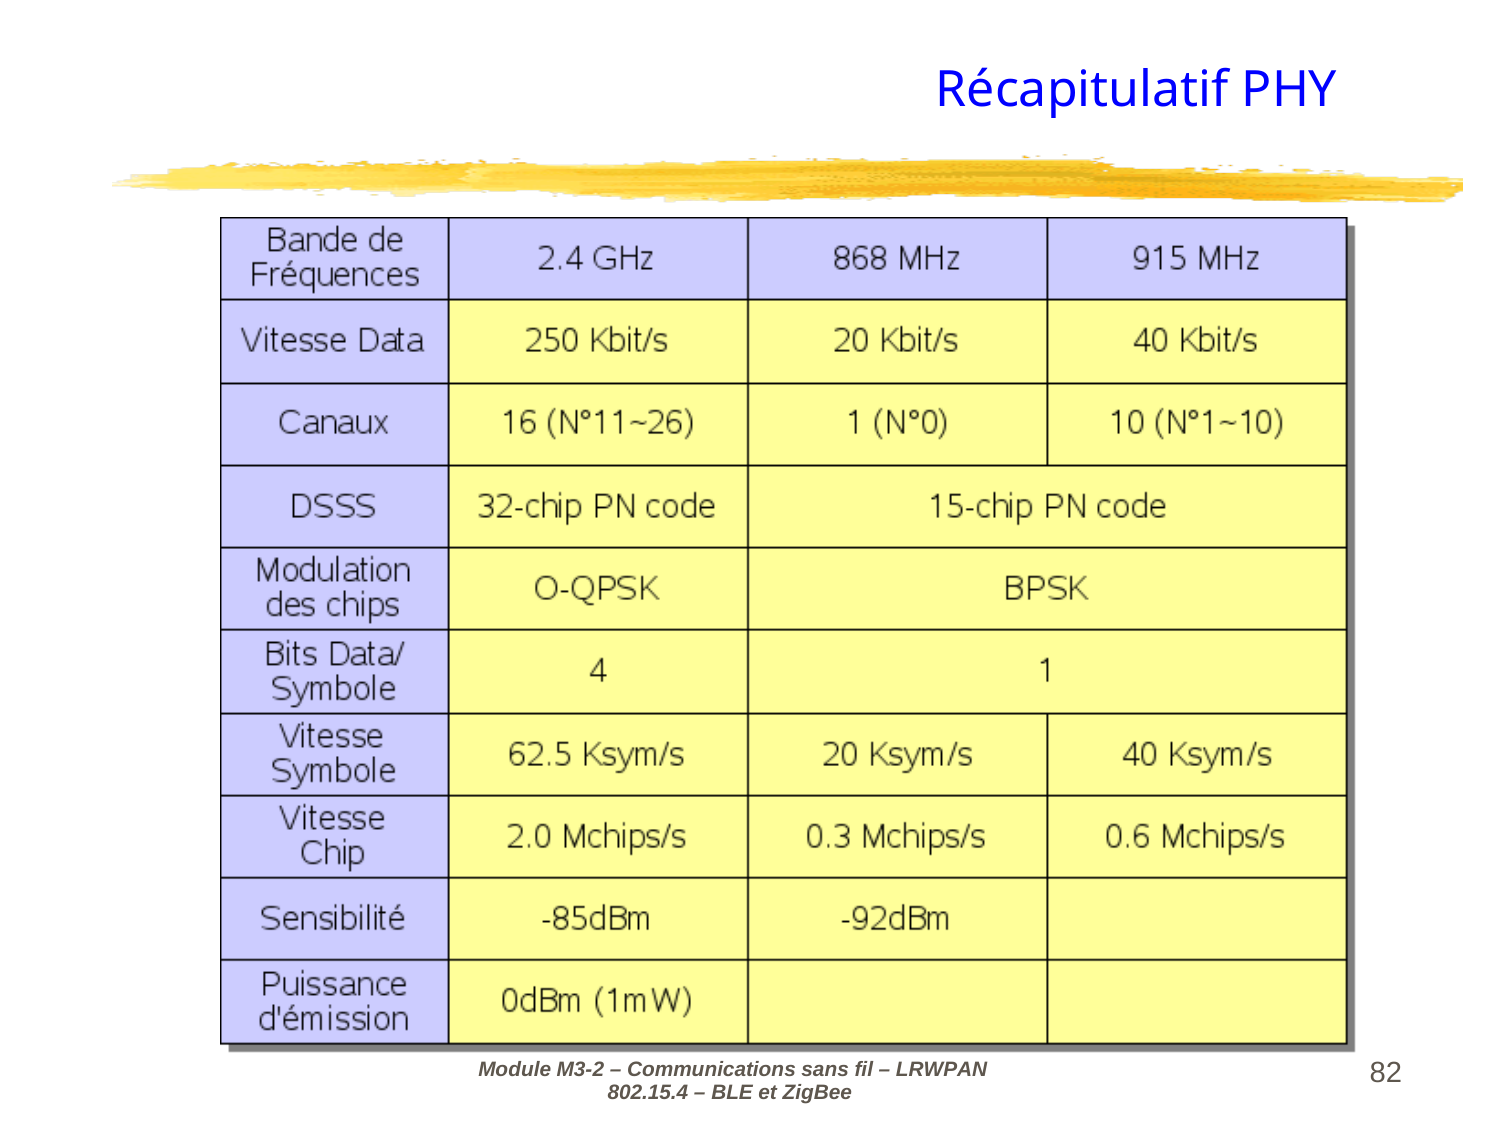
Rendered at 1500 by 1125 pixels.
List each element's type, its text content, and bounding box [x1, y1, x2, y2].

title Récapitulatif PHY [62, 37, 1338, 138]
picture [112, 149, 1463, 213]
picture [220, 217, 1359, 1056]
